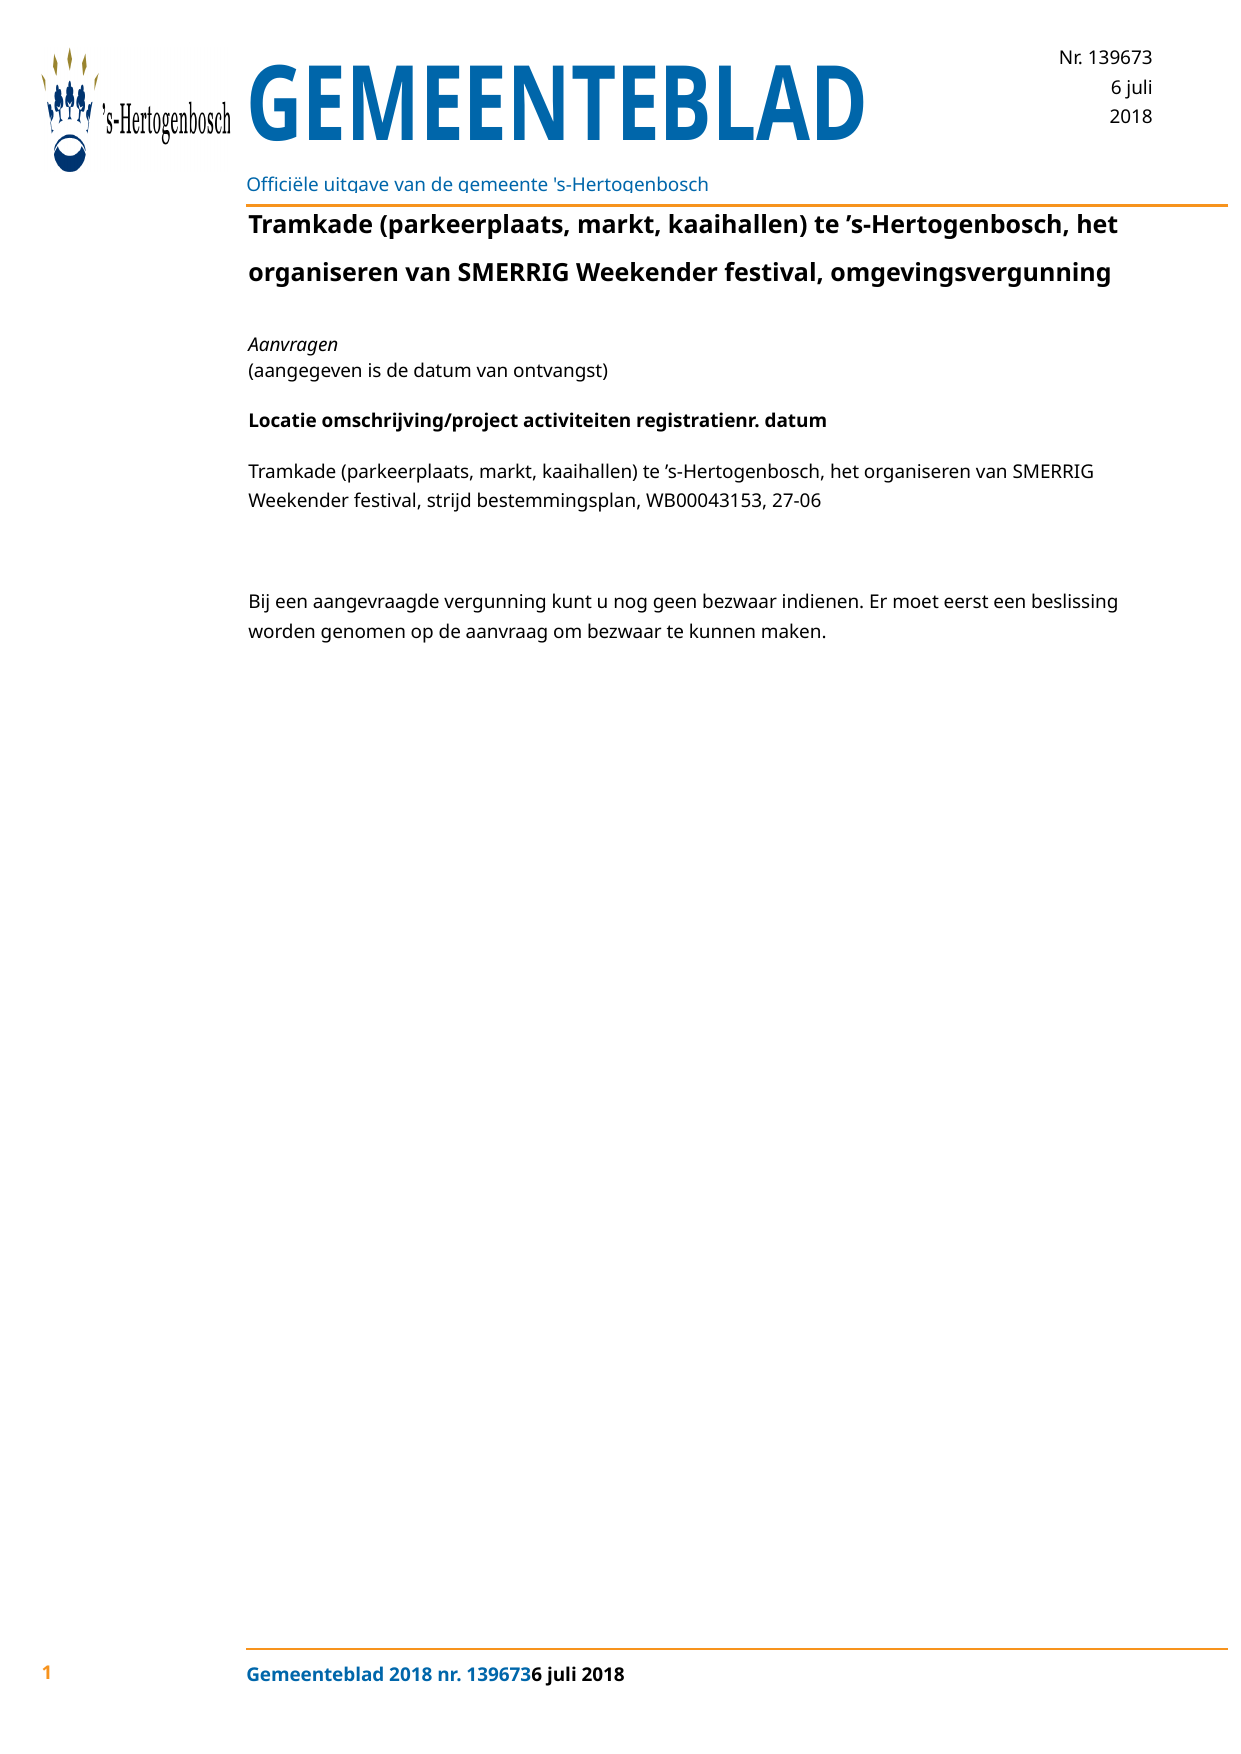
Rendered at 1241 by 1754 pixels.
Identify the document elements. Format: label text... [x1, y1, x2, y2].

text Bij een aangevraagde vergunning kunt u nog geen bezwaar indienen. Er moet eerst een beslissing worden genomen op de aanvraag om bezwaar te kunnen maken. [248, 588, 1152, 644]
text Tramkade (parkeerplaats, markt, kaaihallen) te ’s-Hertogenbosch, het organiseren van SMERRIG Weekender festival, strijd bestemmingsplan, WB00043153, 27-06 [248, 458, 1152, 513]
text (aangegeven is de datum van ontvangst) [248, 357, 1152, 383]
text Tramkade (parkeerplaats, markt, kaaihallen) te ’s-Hertogenbosch, het organiseren van SMERRIG Weekender festival, omgevingsvergunning [248, 207, 1152, 288]
text Locatie omschrijving/project activiteiten registratienr. datum [248, 408, 1152, 433]
picture [41, 47, 231, 172]
text Aanvragen [248, 331, 1152, 357]
